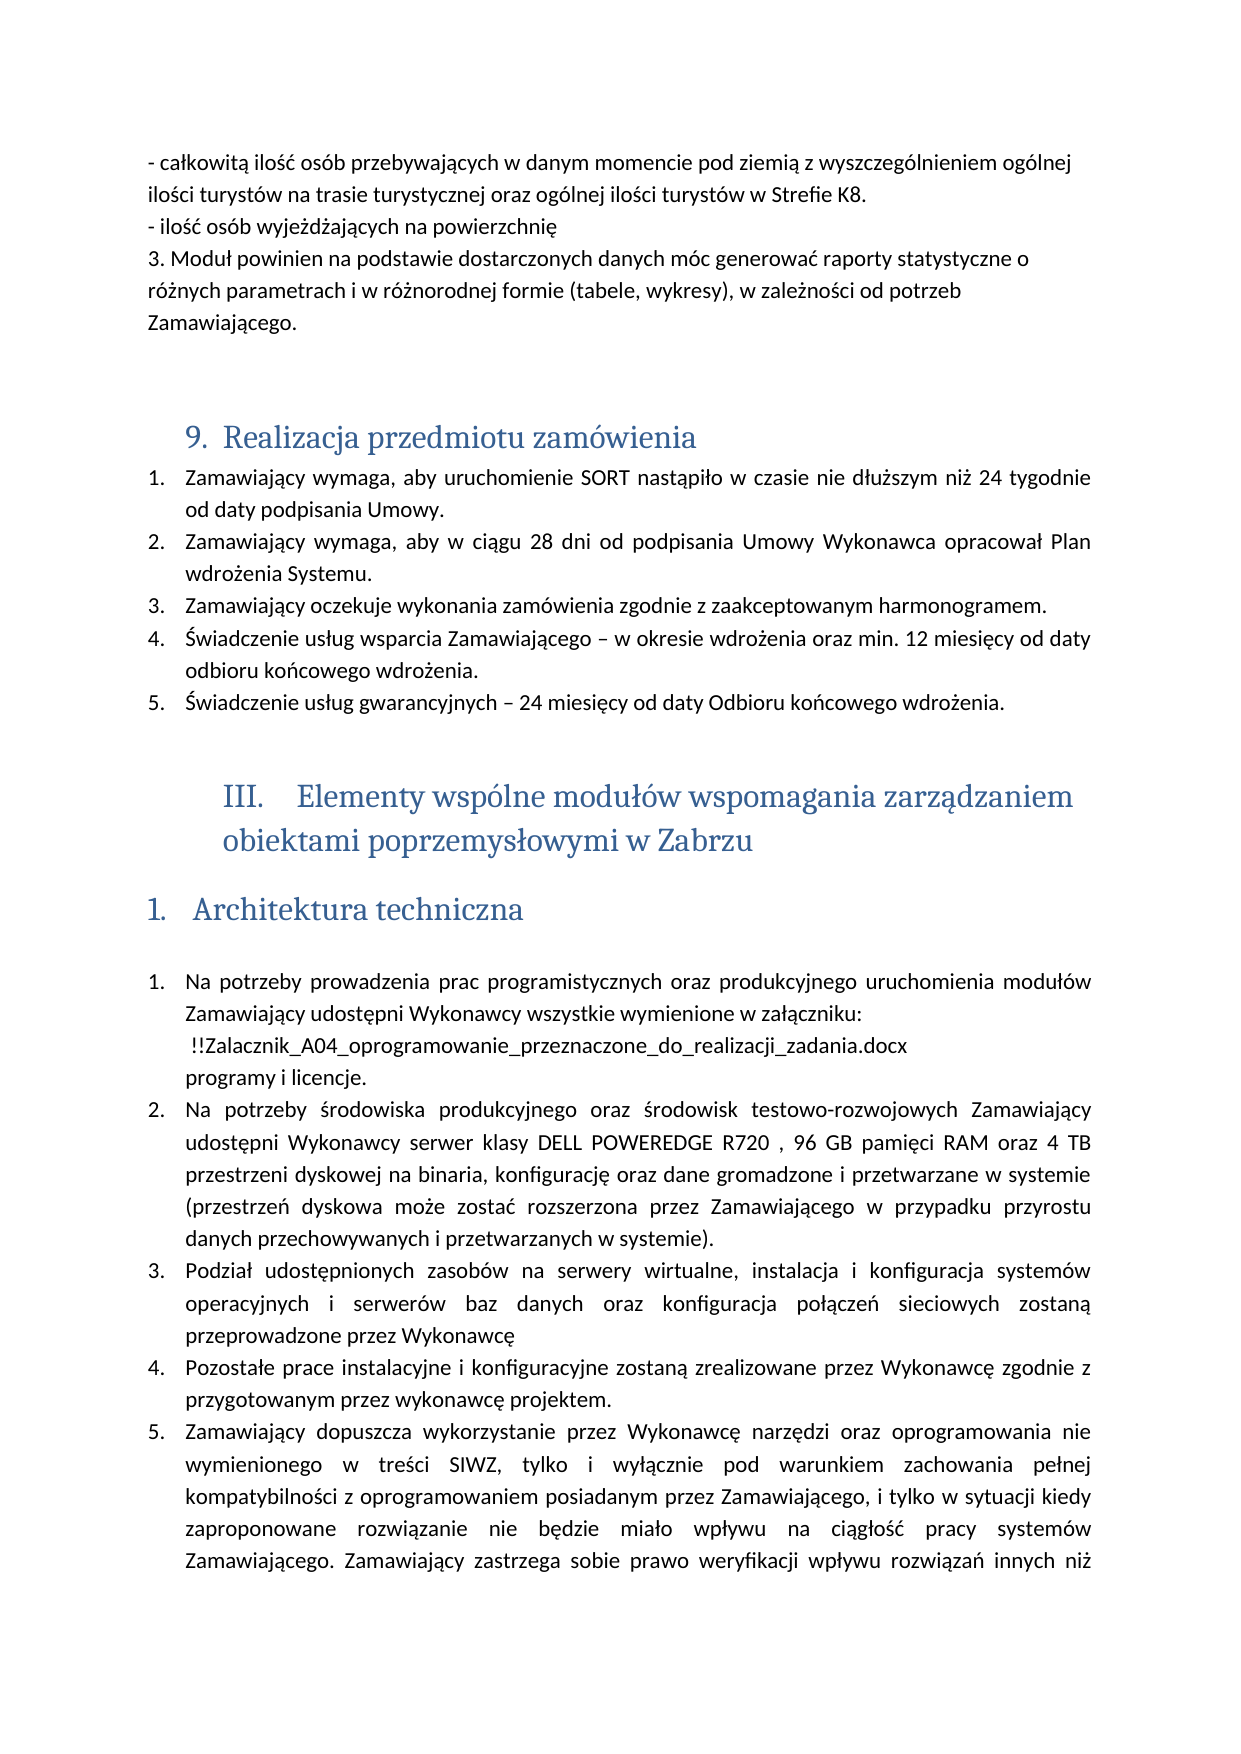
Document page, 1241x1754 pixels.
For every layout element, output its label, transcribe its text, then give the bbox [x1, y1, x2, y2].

list Na potrzeby środowiska produkcyjnego oraz środowisk testowo-rozwojowych Zamawiający udostępni Wykonawcy serwer klasy DELL POWEREDGE R720 , 96 GB pamięci RAM oraz 4 TB przestrzeni dyskowej na binaria, konfigurację oraz dane gromadzone i przetwarzane w systemie (przestrzeń dyskowa może zostać rozszerzona przez Zamawiającego w przypadku przyrostu danych przechowywanych i przetwarzanych w systemie). [148, 1096, 1093, 1252]
text 3. Moduł powinien na podstawie dostarczonych danych móc generować raporty statystyczne o różnych parametrach i w różnorodnej formie (tabele, wykresy), w zależności od potrzeb Zamawiającego. [148, 244, 1093, 337]
list Realizacja przedmiotu zamówienia [185, 419, 1093, 457]
list Pozostałe prace instalacyjne i konfiguracyjne zostaną zrealizowane przez Wykonawcę zgodnie z przygotowanym przez wykonawcę projektem. [148, 1353, 1093, 1413]
list Świadczenie usług wsparcia Zamawiającego – w okresie wdrożenia oraz min. 12 miesięcy od daty odbioru końcowego wdrożenia. [148, 624, 1093, 684]
list programy i licencje. [185, 1063, 1093, 1091]
list Zamawiający dopuszcza wykorzystanie przez Wykonawcę narzędzi oraz oprogramowania nie wymienionego w treści SIWZ, tylko i wyłącznie pod warunkiem zachowania pełnej kompatybilności z oprogramowaniem posiadanym przez Zamawiającego, i tylko w sytuacji kiedy zaproponowane rozwiązanie nie będzie miało wpływu na ciągłość pracy systemów Zamawiającego. Zamawiający zastrzega sobie prawo weryfikacji wpływu rozwiązań innych niż [148, 1417, 1093, 1574]
list Architektura techniczna [148, 891, 1093, 929]
list Na potrzeby prowadzenia prac programistycznych oraz produkcyjnego uruchomienia modułów Zamawiający udostępni Wykonawcy wszystkie wymienione w załączniku: [148, 967, 1093, 1027]
list !!Zalacznik_A04_oprogramowanie_przeznaczone_do_realizacji_zadania.docx [185, 1031, 1093, 1059]
list Podział udostępnionych zasobów na serwery wirtualne, instalacja i konfiguracja systemów operacyjnych i serwerów baz danych oraz konfiguracja połączeń sieciowych zostaną przeprowadzone przez Wykonawcę [148, 1257, 1093, 1349]
list Zamawiający wymaga, aby w ciągu 28 dni od podpisania Umowy Wykonawca opracował Plan wdrożenia Systemu. [148, 527, 1093, 587]
text - całkowitą ilość osób przebywających w danym momencie pod ziemią z wyszczególnieniem ogólnej ilości turystów na trasie turystycznej oraz ogólnej ilości turystów w Strefie K8. [148, 148, 1093, 208]
text - ilość osób wyjeżdżających na powierzchnię [148, 212, 1093, 240]
list Świadczenie usług gwarancyjnych – 24 miesięcy od daty Odbioru końcowego wdrożenia. [148, 688, 1093, 716]
list Zamawiający wymaga, aby uruchomienie SORT nastąpiło w czasie nie dłuższym niż 24 tygodnie od daty podpisania Umowy. [148, 463, 1093, 523]
list Zamawiający oczekuje wykonania zamówienia zgodnie z zaakceptowanym harmonogramem. [148, 592, 1093, 619]
subtitle III. Elementy wspólne modułów wspomagania zarządzaniem obiektami poprzemysłowymi w Zabrzu [223, 777, 1093, 860]
